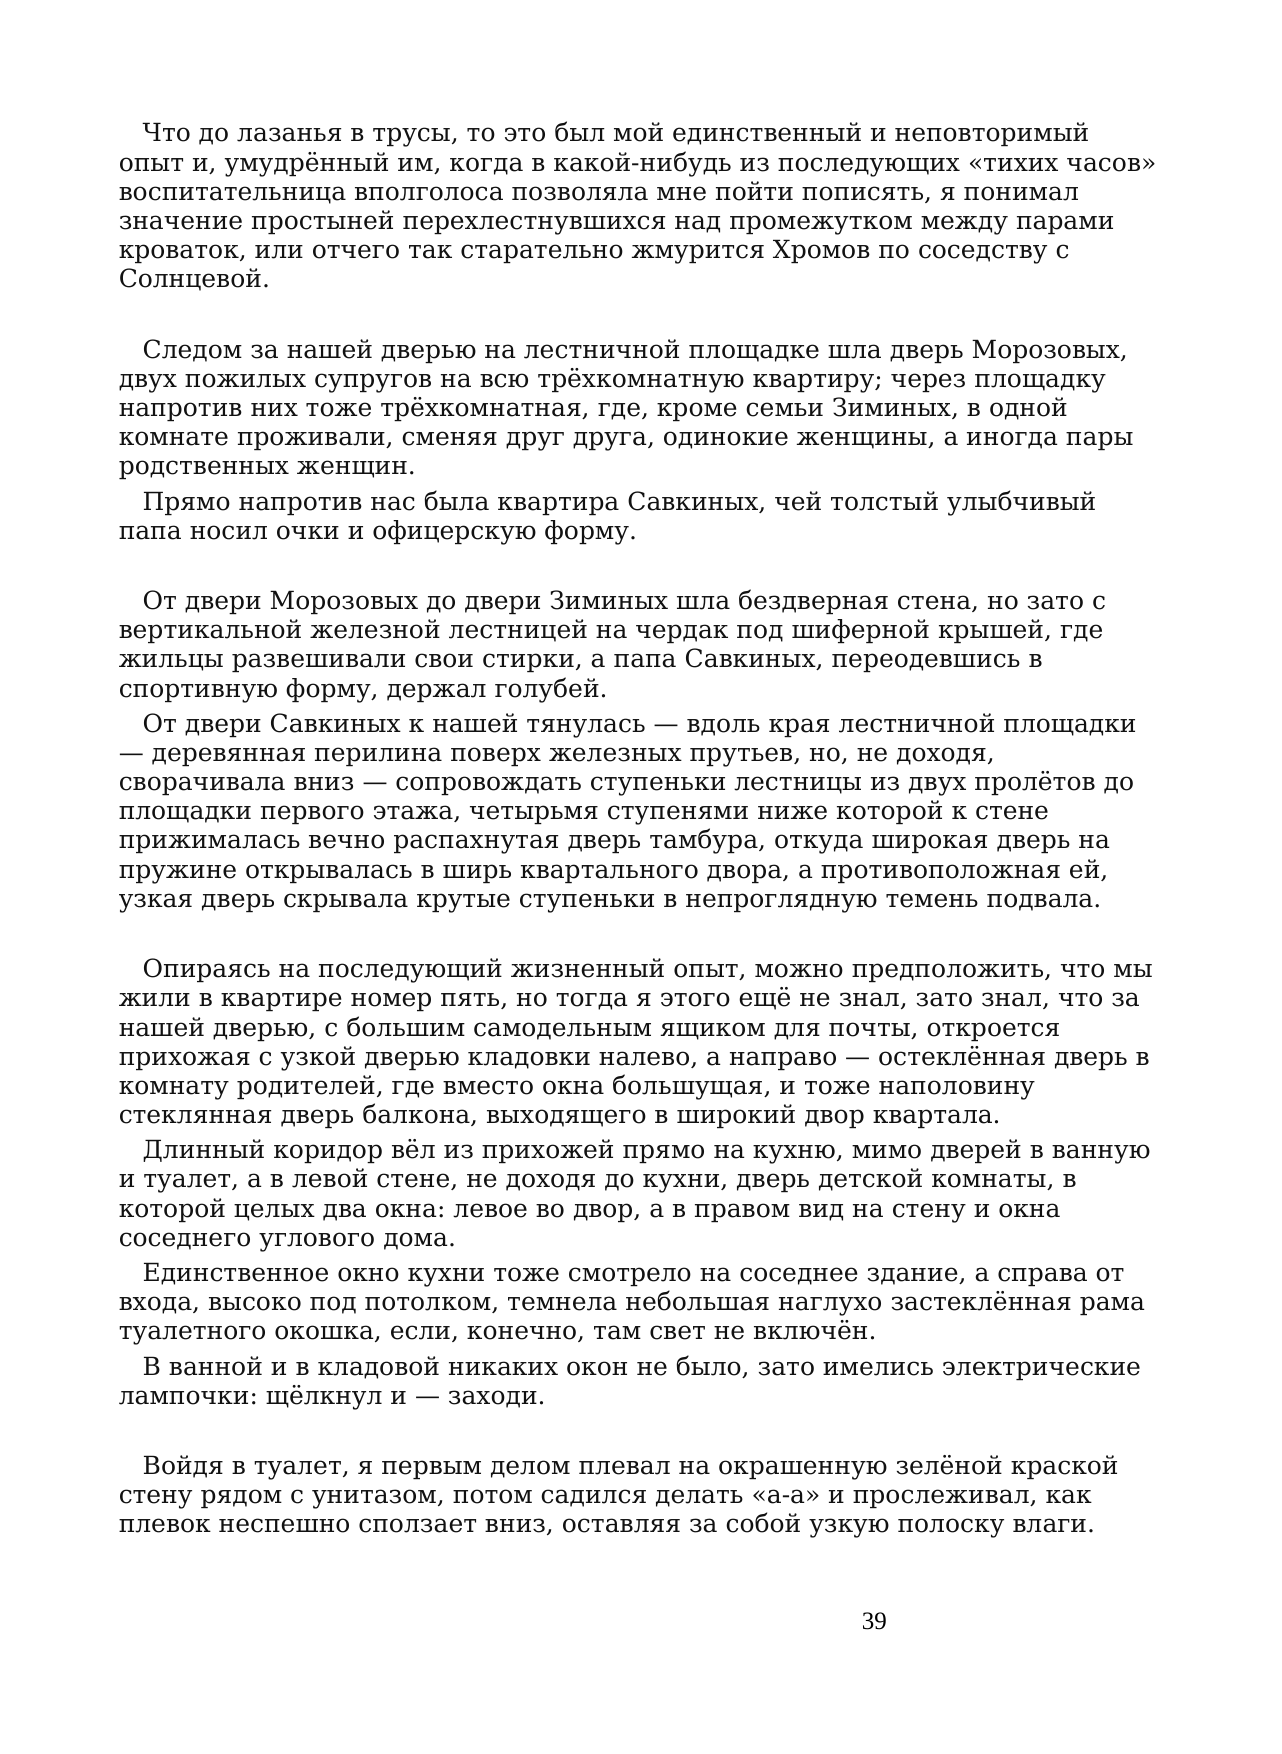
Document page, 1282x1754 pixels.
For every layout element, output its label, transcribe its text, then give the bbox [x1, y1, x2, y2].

text Войдя в туалет, я первым делом плевал на окрашенную зелёной краской стену рядом с унитазом, потом садился делать «а-а» и прослеживал, как плевок неспешно сползает вниз, оставляя за собой узкую полоску влаги. [118, 1451, 1162, 1539]
text Опираясь на последующий жизненный опыт, можно предположить, что мы жили в квартире номер пять, но тогда я этого ещё не знал, зато знал, что за нашей дверью, с большим самодельным ящиком для почты, откроется прихожая с узкой дверью кладовки налево, а направо — остеклённая дверь в комнату родителей, где вместо окна большущая, и тоже наполовину стеклянная дверь балкона, выходящего в широкий двор квартала. [118, 954, 1162, 1129]
text От двери Морозовых до двери Зиминых шла бездверная стена, но зато с вертикальной железной лестницей на чердак под шиферной крышей, где жильцы развешивали свои стирки, а папа Савкиных, переодевшись в спортивную форму, держал голубей. [118, 586, 1162, 703]
text Что до лазанья в трусы, то это был мой единственный и неповторимый опыт и, умудрённый им, когда в какой-нибудь из последующих «тихих часов» воспитательница вполголоса позволяла мне пойти пописять, я понимал значение простыней перехлестнувшихся над промежутком между парами кроваток, или отчего так старательно жмурится Хромов по соседству с Солнцевой. [118, 118, 1162, 293]
text Единственное окно кухни тоже смотрело на соседнее здание, а справа от входа, высоко под потолком, темнела небольшая наглухо застеклённая рама туалетного окошка, если, конечно, там свет не включён. [118, 1258, 1162, 1346]
text Прямо напротив нас была квартира Савкиных, чей толстый улыбчивый папа носил очки и офицерскую форму. [118, 487, 1162, 545]
text Длинный коридор вёл из прихожей прямо на кухню, мимо дверей в ванную и туалет, а в левой стене, не доходя до кухни, дверь детской комнаты, в которой целых два окна: левое во двор, а в правом вид на стену и окна соседнего углового дома. [118, 1135, 1162, 1252]
text В ванной и в кладовой никаких окон не было, зато имелись электрические лампочки: щёлкнул и — заходи. [118, 1352, 1162, 1410]
text От двери Савкиных к нашей тянулась — вдоль края лестничной площадки — деревянная перилина поверх железных прутьев, но, не доходя, сворачивала вниз — сопровождать ступеньки лестницы из двух пролётов до площадки первого этажа, четырьмя ступенями ниже которой к стене прижималась вечно распахнутая дверь тамбура, откуда широкая дверь на пружине открывалась в ширь квартального двора, а противоположная ей, узкая дверь скрывала крутые ступеньки в непроглядную темень подвала. [118, 709, 1162, 913]
text Следом за нашей дверью на лестничной площадке шла дверь Морозовых, двух пожилых супругов на всю трёхкомнатную квартиру; через площадку напротив них тоже трёхкомнатная, где, кроме семьи Зиминых, в одной комнате проживали, сменяя друг друга, одинокие женщины, а иногда пары родственных женщин. [118, 335, 1162, 481]
